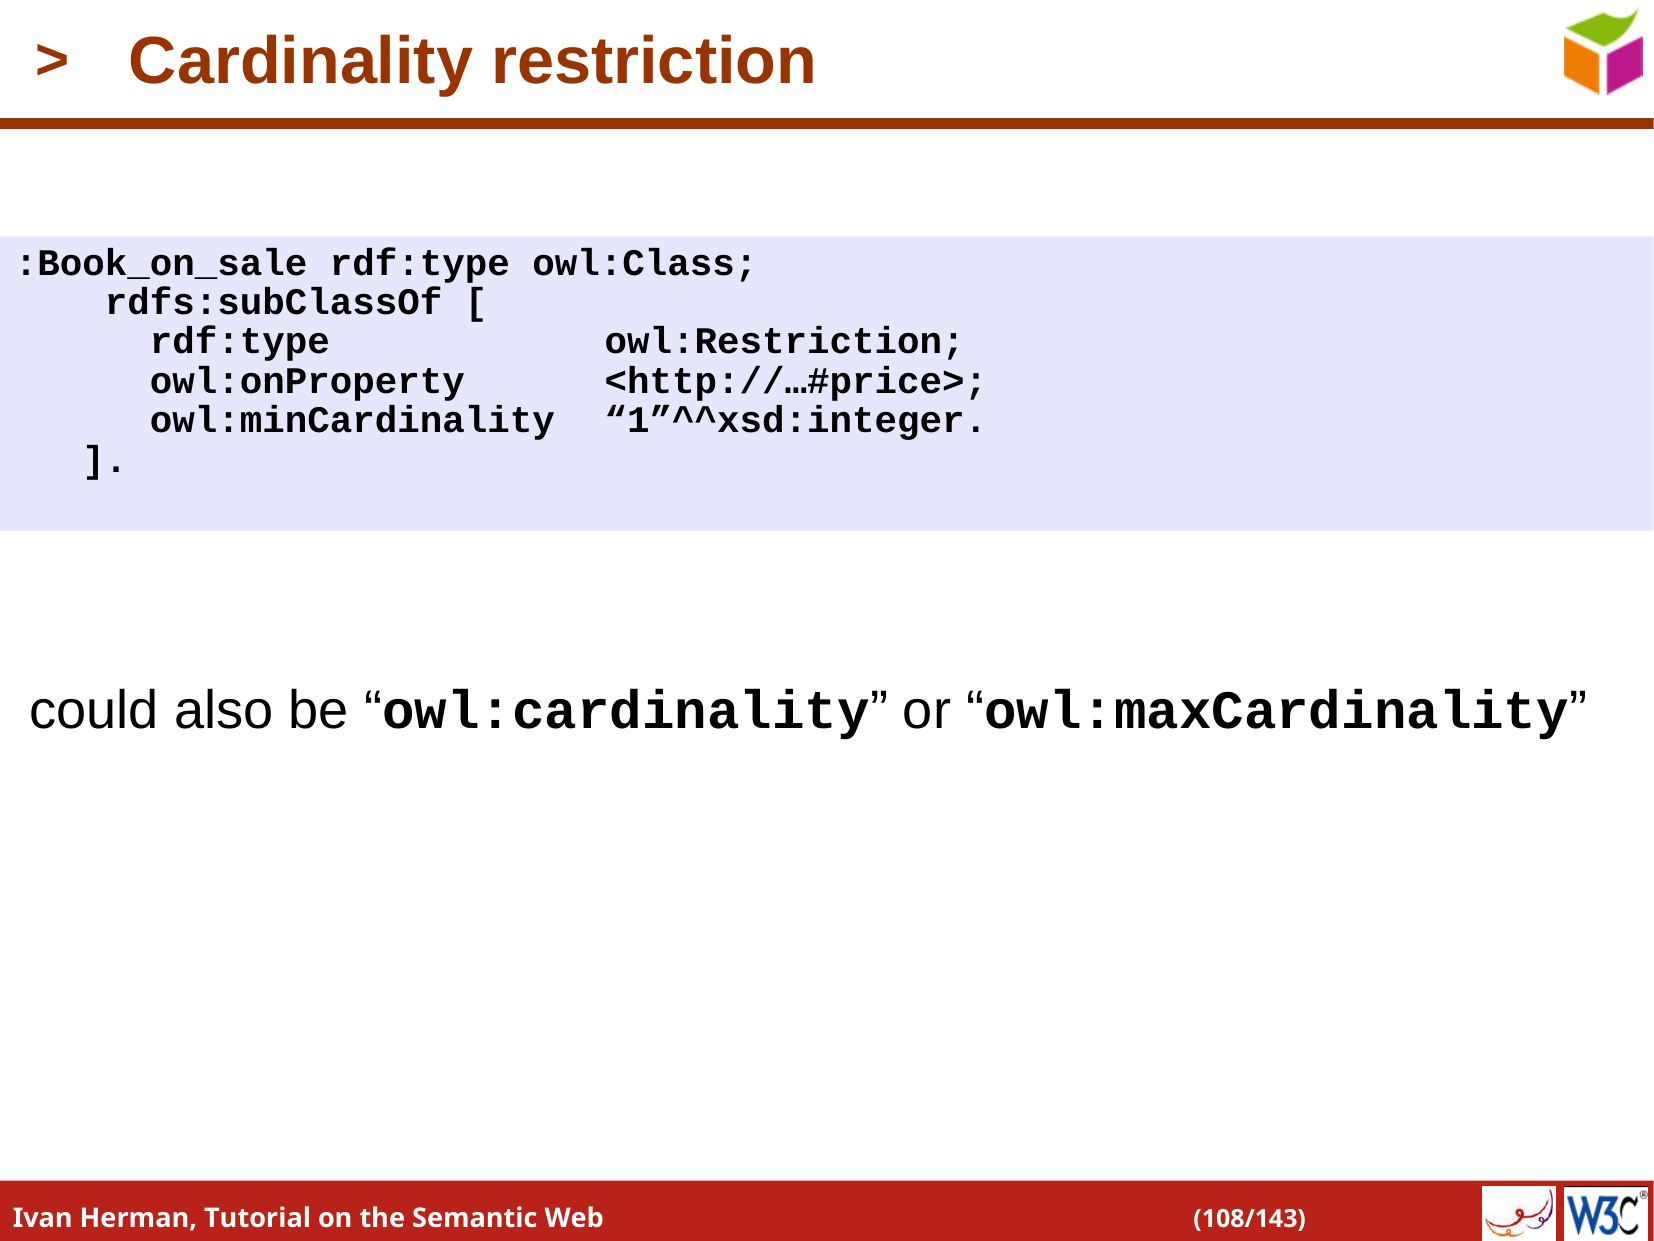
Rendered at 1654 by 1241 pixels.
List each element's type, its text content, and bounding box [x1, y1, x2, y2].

text_box :Book_on_sale rdf:type owl:Class; rdfs:subClassOf [ rdf:type owl:Restriction; owl:onProperty <http://…#price>; owl:minCardinality “1”^^xsd:integer. ]. [0, 236, 1654, 531]
picture [1482, 1186, 1556, 1241]
title Cardinality restriction [93, 7, 1493, 111]
list could also be “owl:cardinality” or “owl:maxCardinality” [11, 679, 1654, 1119]
picture [1564, 5, 1643, 95]
picture [1564, 1186, 1648, 1241]
